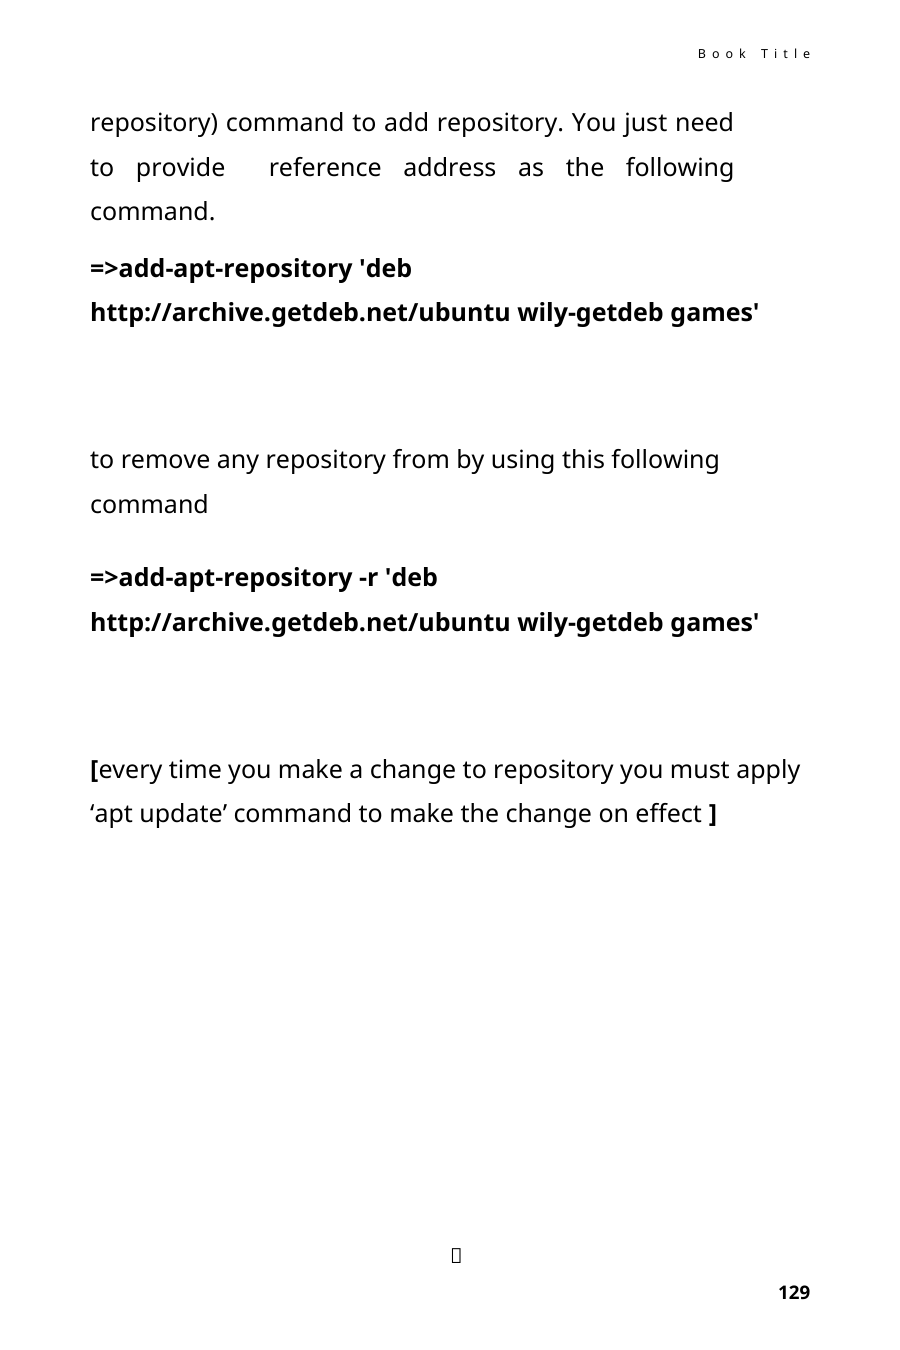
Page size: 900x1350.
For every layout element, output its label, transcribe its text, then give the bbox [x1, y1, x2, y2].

text [every time you make a change to repository you must apply ‘apt update’ command to make the change on effect ] [90, 752, 810, 830]
text =>add-apt-repository 'deb http://archive.getdeb.net/ubuntu wily-getdeb games' [90, 250, 810, 329]
text to remove any repository from by using this following command [90, 442, 810, 520]
text repository) command to add repository. You just need to provide reference address as the following command. [90, 105, 735, 228]
text =>add-apt-repository -r 'deb http://archive.getdeb.net/ubuntu wily-getdeb games' [90, 560, 810, 638]
